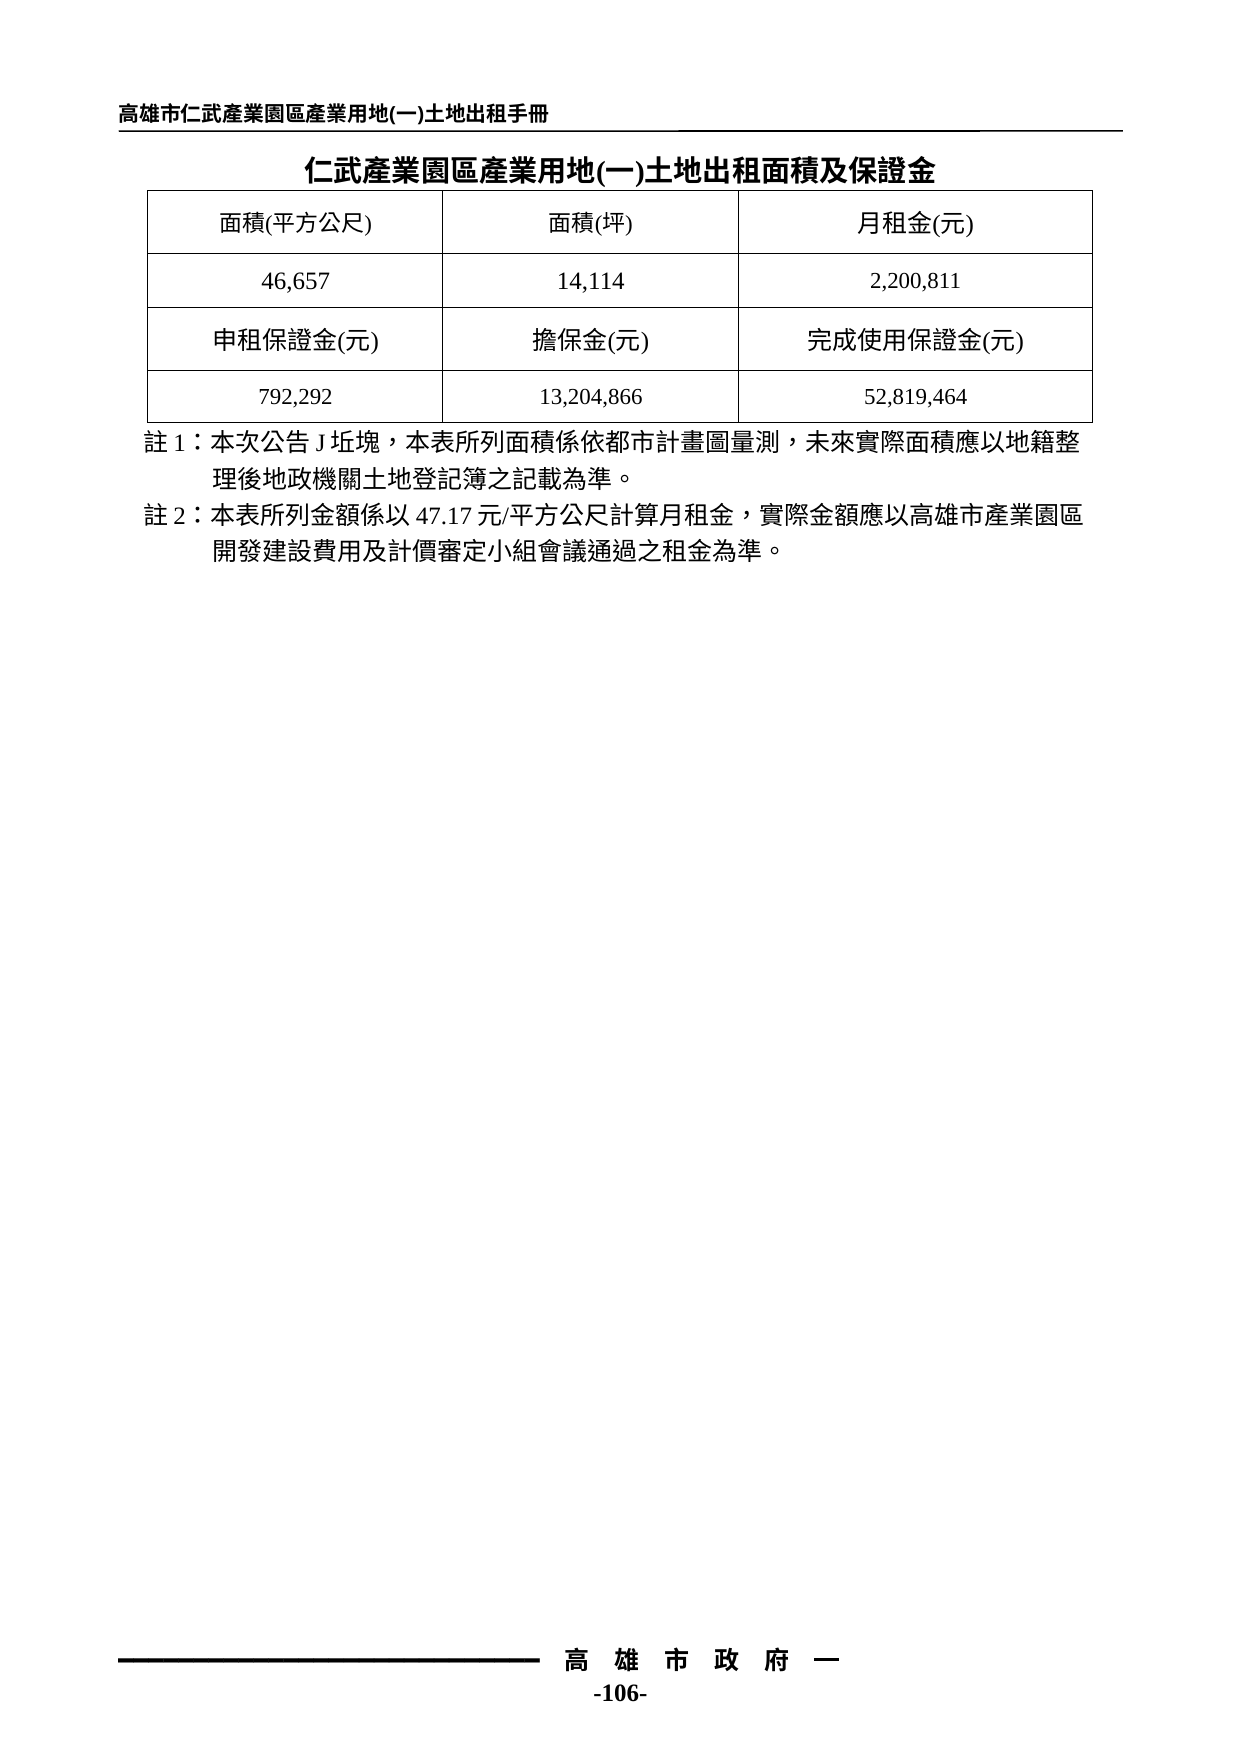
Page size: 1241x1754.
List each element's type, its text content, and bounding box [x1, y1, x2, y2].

table_cell 14,114 [443, 254, 738, 307]
table_header 月租金(元) [739, 191, 1092, 252]
table_header 面積(平方公尺) [148, 191, 442, 252]
text 註1：本次公告J坵塊，本表所列面積係依都市計畫圖量測，未來實際面積應以地籍整理後地政機關土地登記簿之記載為準。 [143, 423, 1097, 495]
table_cell 792,292 [148, 371, 442, 422]
table_cell 52,819,464 [739, 371, 1092, 422]
text 註2：本表所列金額係以47.17元/平方公尺計算月租金，實際金額應以高雄市產業園區開發建設費用及計價審定小組會議通過之租金為準。 [143, 495, 1097, 568]
table_cell 擔保金(元) [443, 308, 738, 369]
table_cell 申租保證金(元) [148, 308, 442, 369]
text 仁武產業園區產業用地(一)土地出租面積及保證金 [118, 148, 1122, 190]
table_cell 2,200,811 [739, 254, 1092, 307]
table_cell 完成使用保證金(元) [739, 308, 1092, 369]
table_cell 13,204,866 [443, 371, 738, 422]
table_header 面積(坪) [443, 191, 738, 252]
table_cell 46,657 [148, 254, 442, 307]
